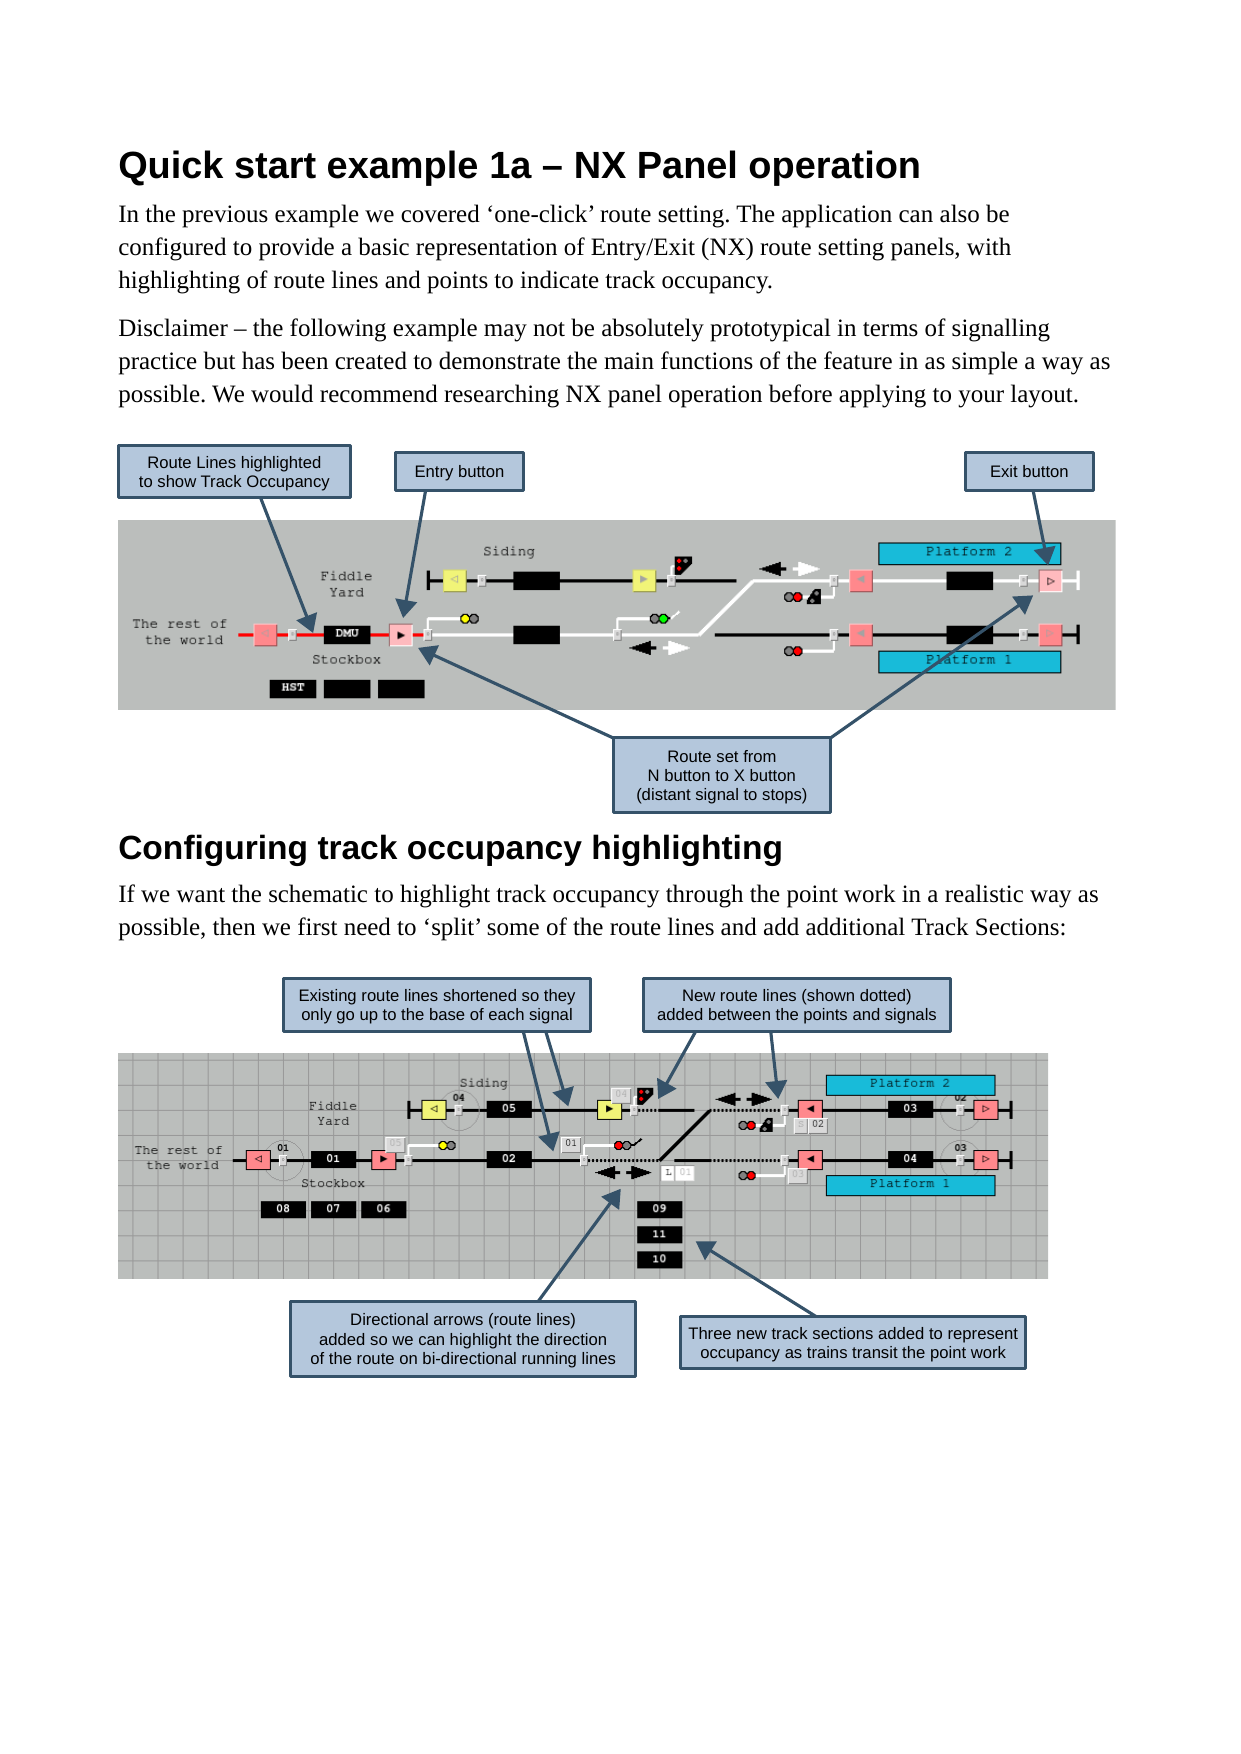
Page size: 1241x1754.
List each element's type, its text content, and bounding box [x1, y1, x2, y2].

text If we want the schematic to highlight track occupancy through the point work in a realistic way as possible, then we first need to ‘split’ some of the route lines and add additional Track Sections: [118, 879, 1122, 941]
text Disclaimer – the following example may not be absolutely prototypical in terms of signalling practice but has been created to demonstrate the main functions of the feature in as simple a way as possible. We would recommend researching NX panel operation before applying to your layout. [118, 313, 1122, 408]
picture [118, 520, 1116, 710]
text In the previous example we covered ‘one-click’ route setting. The application can also be configured to provide a basic representation of Entry/Exit (NX) route setting panels, with highlighting of route lines and points to indicate track occupancy. [118, 199, 1122, 294]
subtitle Configuring track occupancy highlighting [118, 828, 1122, 867]
picture [118, 1053, 1049, 1279]
subtitle Quick start example 1a – NX Panel operation [118, 143, 1122, 187]
